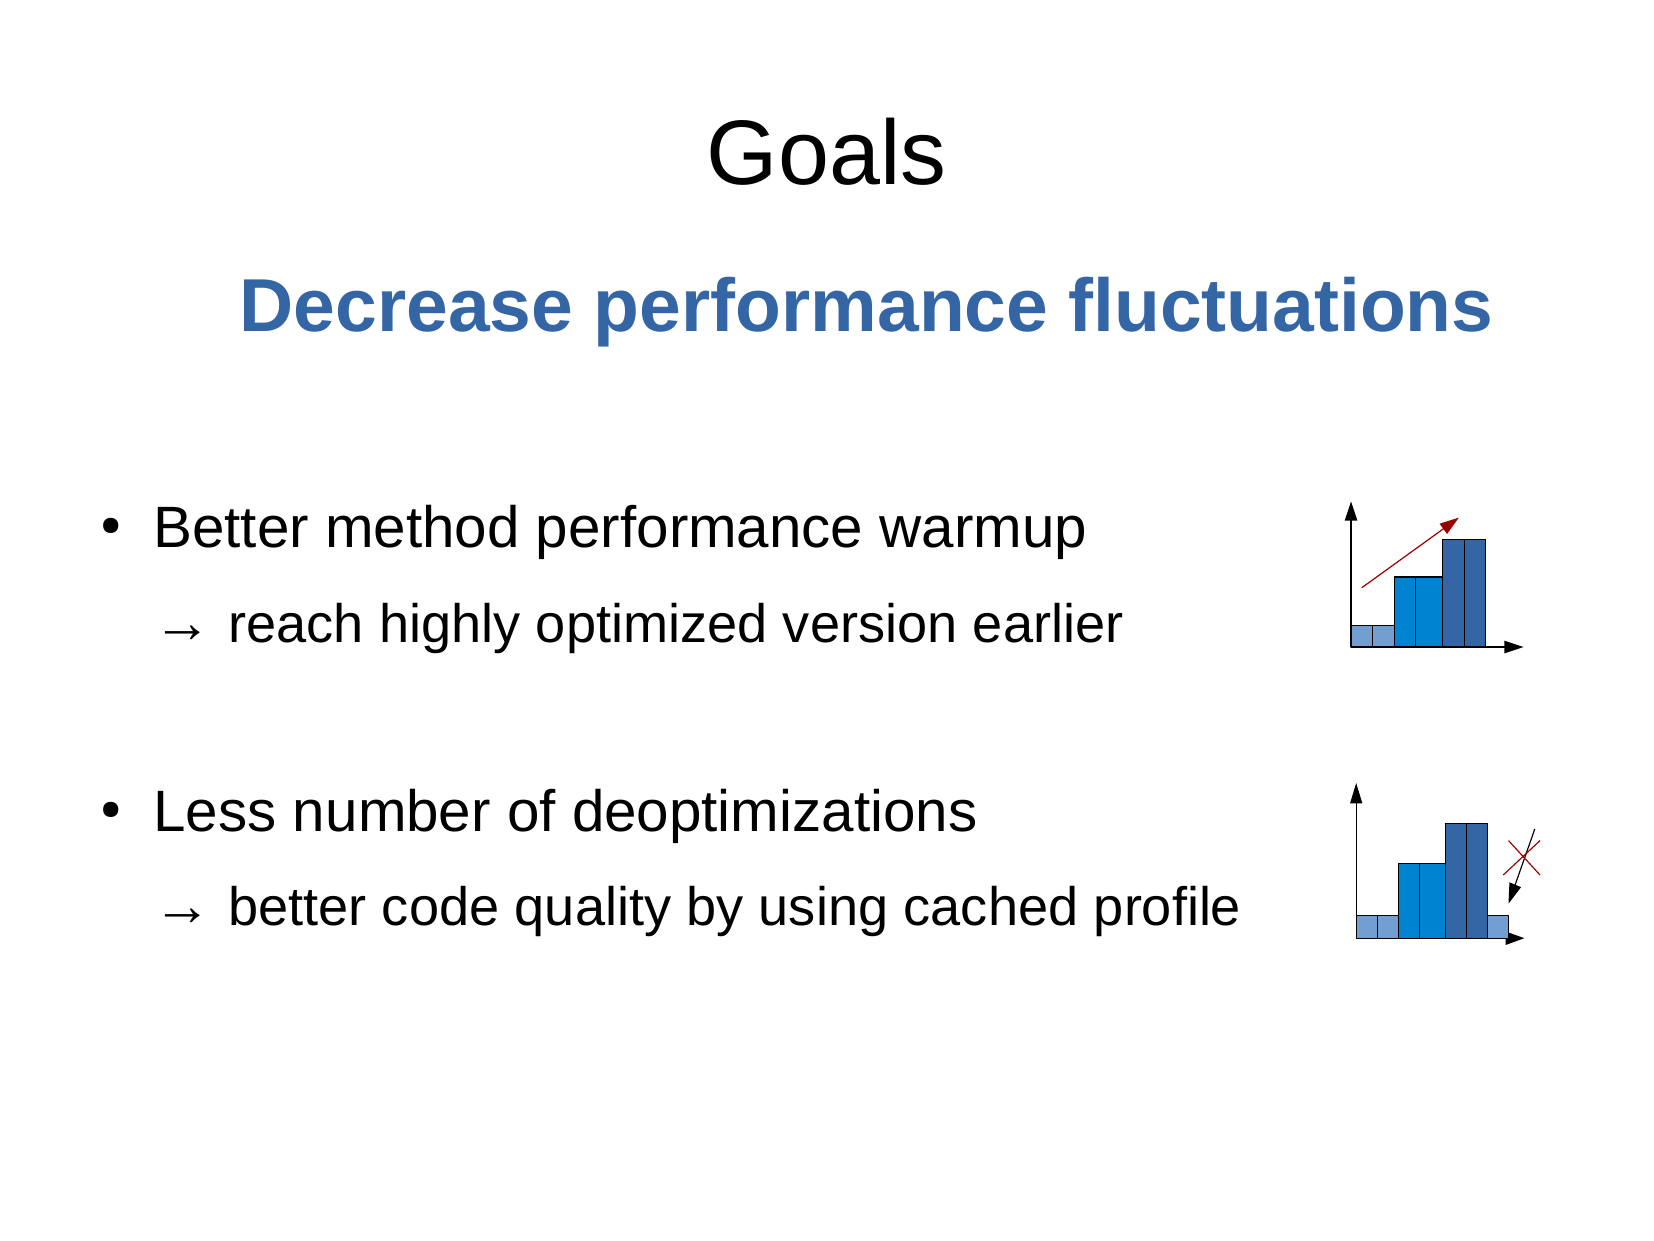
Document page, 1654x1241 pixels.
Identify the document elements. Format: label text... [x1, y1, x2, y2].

title Goals [82, 49, 1571, 257]
picture [1344, 500, 1525, 654]
picture [1350, 783, 1541, 946]
text_box Decrease performance fluctuations [224, 256, 1531, 356]
list Better method performance warmup → reach highly optimized version earlier Less number of deoptimizations → better code quality by using cached profile [82, 495, 1571, 1010]
